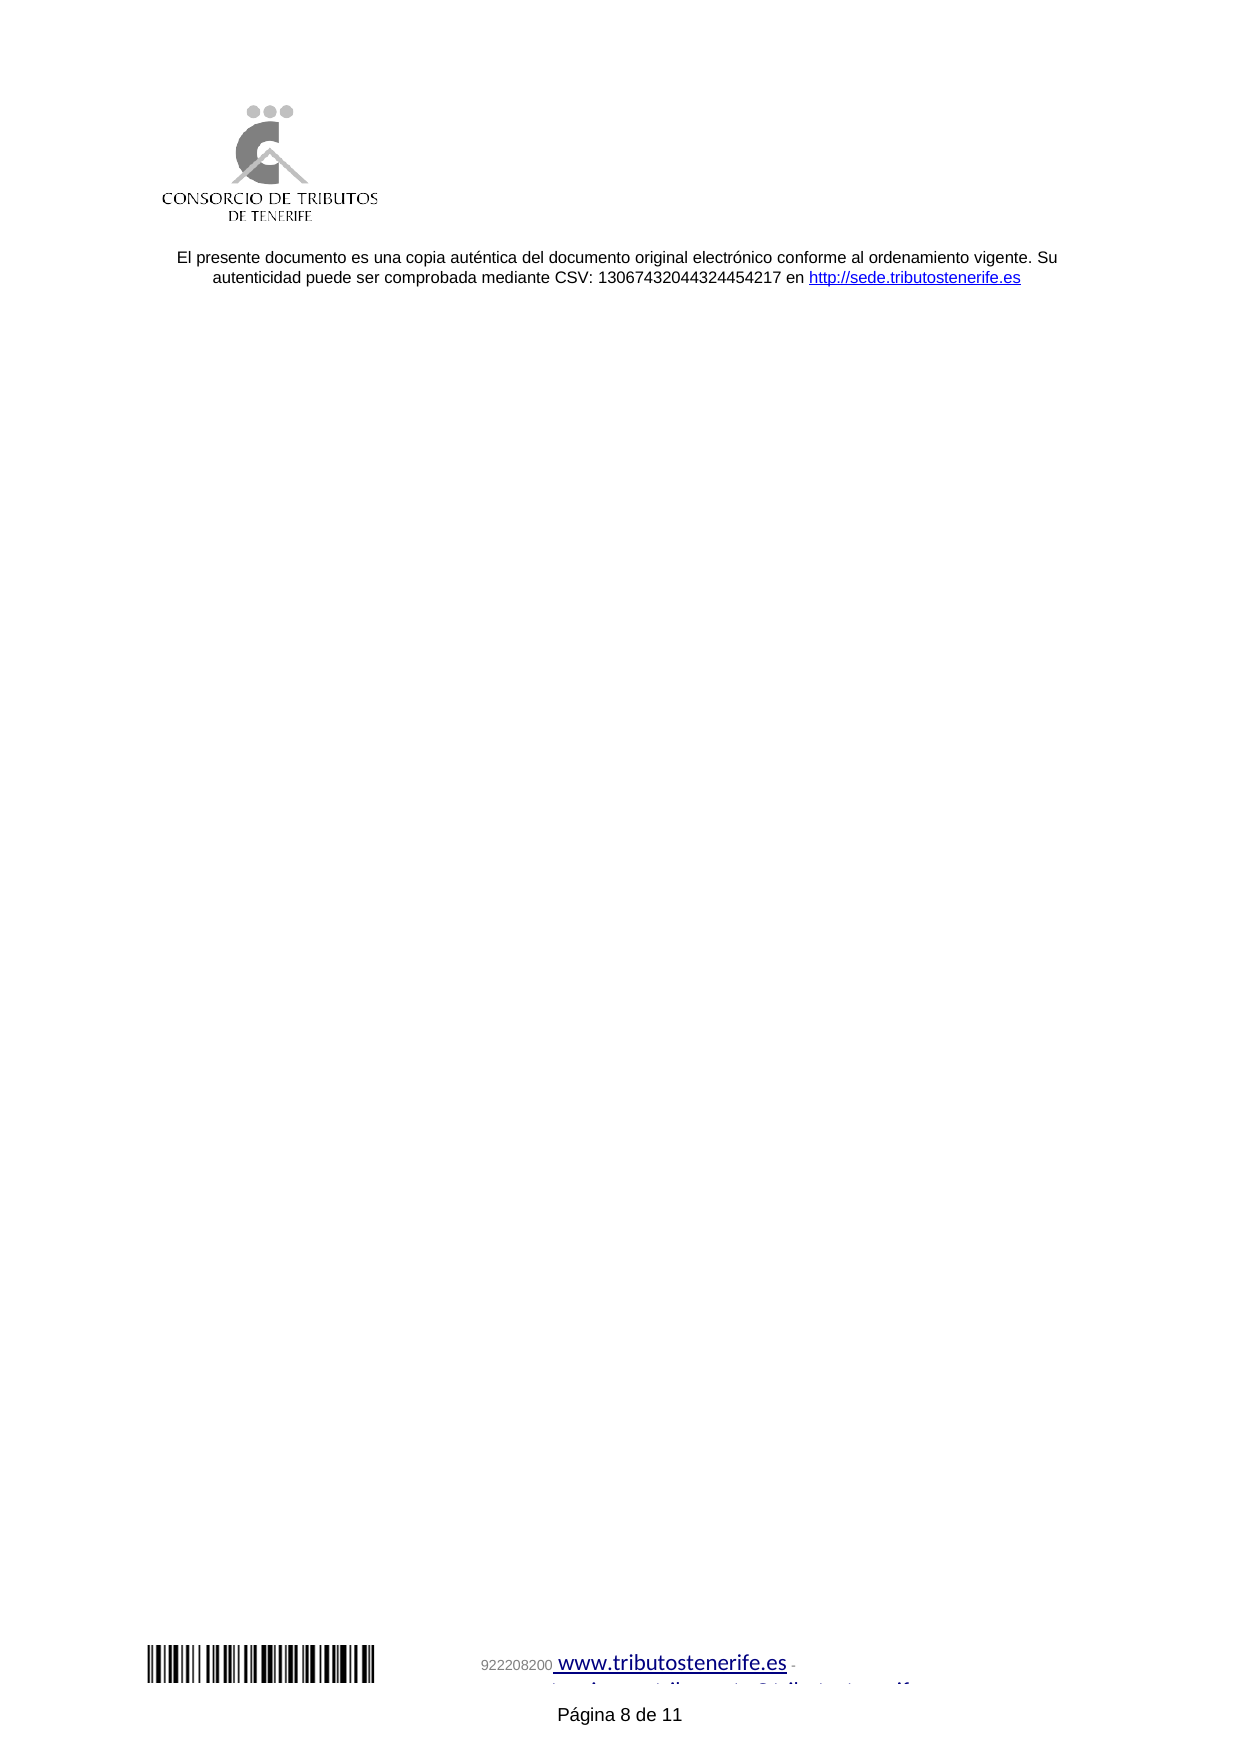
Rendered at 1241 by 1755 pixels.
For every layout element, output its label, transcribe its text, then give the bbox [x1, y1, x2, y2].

text El presente documento es una copia auténtica del documento original electrónico conforme al ordenamiento vigente. Su autenticidad puede ser comprobada mediante CSV: 13067432044324454217 en http://sede.tributostenerife.es [177, 248, 1093, 287]
